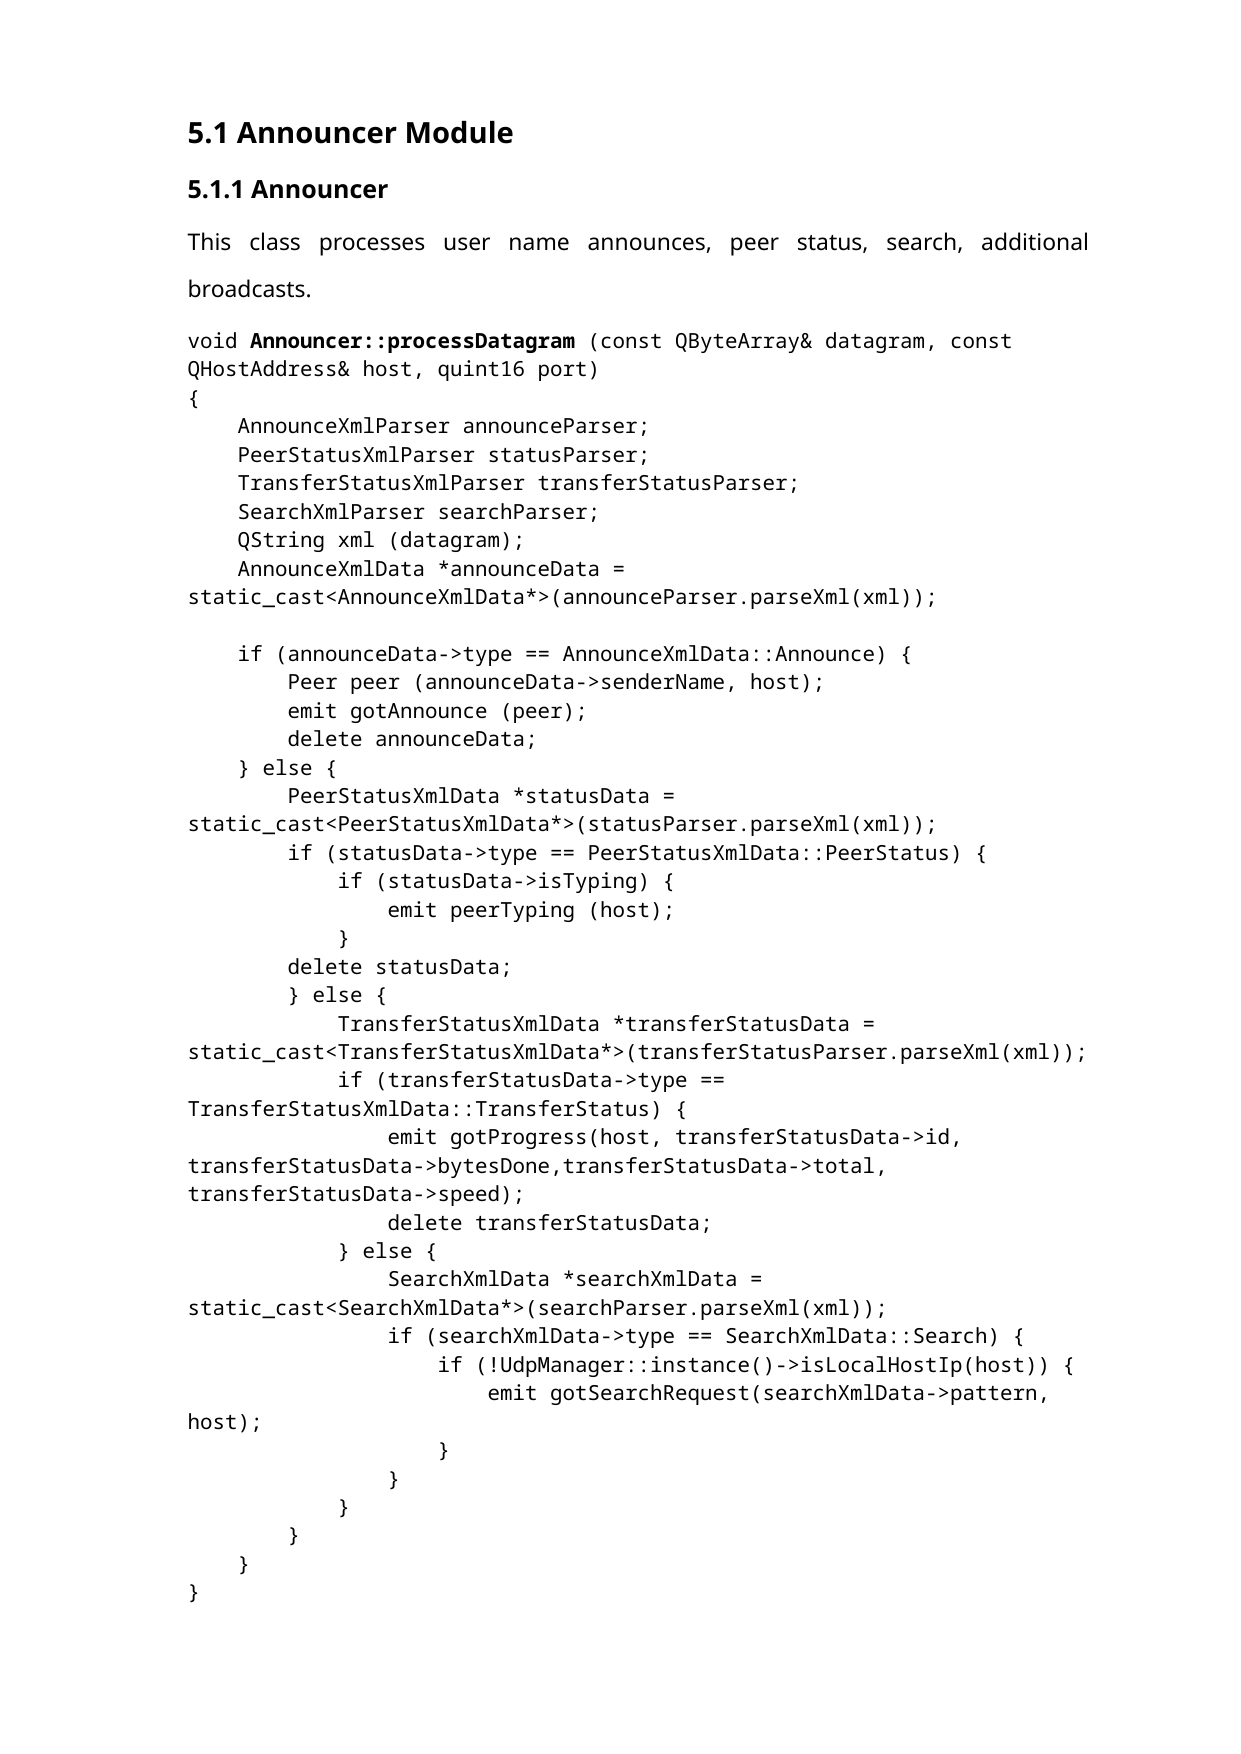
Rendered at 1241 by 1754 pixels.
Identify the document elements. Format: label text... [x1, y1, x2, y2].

text if (announceData->type == AnnounceXmlData::Announce) { [187, 639, 1091, 667]
text } [187, 1435, 1091, 1464]
text 5.1.1 Announcer [187, 172, 1091, 206]
text } else { [187, 1236, 1091, 1264]
text TransferStatusXmlData *transferStatusData = static_cast<TransferStatusXmlData*>(transferStatusParser.parseXml(xml)); [187, 1009, 1091, 1066]
text } else { [187, 753, 1091, 781]
text } [187, 1464, 1091, 1492]
text PeerStatusXmlData *statusData = static_cast<PeerStatusXmlData*>(statusParser.parseXml(xml)); [187, 781, 1091, 838]
text if (statusData->isTyping) { [187, 866, 1091, 895]
text QString xml (datagram); [187, 525, 1091, 554]
text delete transferStatusData; [187, 1208, 1091, 1236]
text delete announceData; [187, 724, 1091, 753]
text { [187, 383, 1091, 411]
text } [187, 1549, 1091, 1577]
text emit gotProgress(host, transferStatusData->id, transferStatusData->bytesDone,transferStatusData->total, transferStatusData->speed); [187, 1122, 1091, 1208]
text void Announcer::processDatagram (const QByteArray& datagram, const QHostAddress& host, quint16 port) [187, 326, 1091, 383]
text SearchXmlParser searchParser; [187, 497, 1091, 525]
text } [187, 1577, 1091, 1606]
text if (searchXmlData->type == SearchXmlData::Search) { [187, 1321, 1091, 1350]
text SearchXmlData *searchXmlData = static_cast<SearchXmlData*>(searchParser.parseXml(xml)); [187, 1264, 1091, 1321]
text } else { [187, 980, 1091, 1009]
text emit gotAnnounce (peer); [187, 696, 1091, 724]
text PeerStatusXmlParser statusParser; [187, 440, 1091, 468]
text This class processes user name announces, peer status, search, additional broadcasts. [187, 226, 1091, 304]
text if (statusData->type == PeerStatusXmlData::PeerStatus) { [187, 838, 1091, 866]
text AnnounceXmlParser announceParser; [187, 411, 1091, 440]
text Peer peer (announceData->senderName, host); [187, 667, 1091, 696]
text if (transferStatusData->type == TransferStatusXmlData::TransferStatus) { [187, 1066, 1091, 1122]
text 5.1 Announcer Module [187, 112, 1091, 152]
text } [187, 1492, 1091, 1521]
text delete statusData; [187, 952, 1091, 980]
text } [187, 923, 1091, 952]
text emit gotSearchRequest(searchXmlData->pattern, host); [187, 1378, 1091, 1435]
text } [187, 1521, 1091, 1549]
text if (!UdpManager::instance()->isLocalHostIp(host)) { [187, 1350, 1091, 1378]
text TransferStatusXmlParser transferStatusParser; [187, 468, 1091, 497]
text emit peerTyping (host); [187, 895, 1091, 923]
text AnnounceXmlData *announceData = static_cast<AnnounceXmlData*>(announceParser.parseXml(xml)); [187, 554, 1091, 611]
